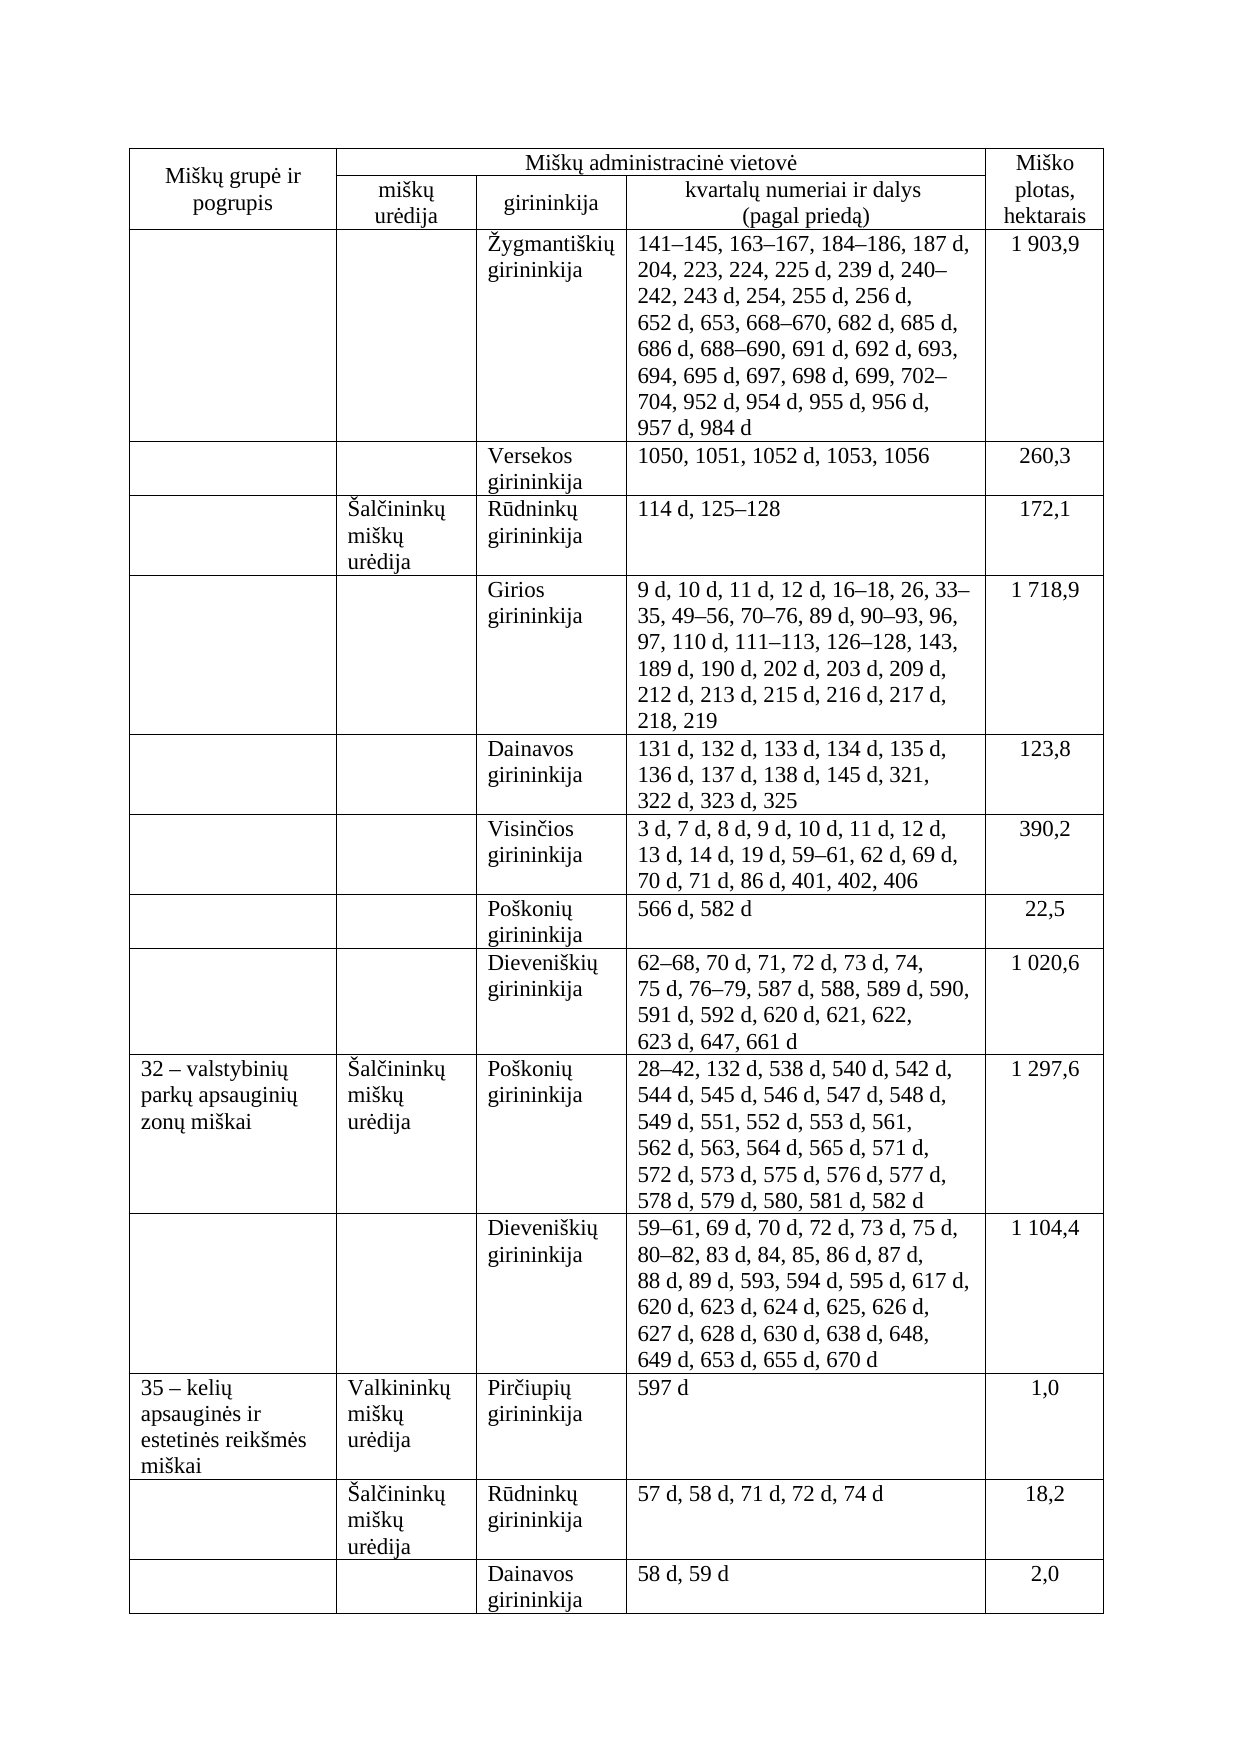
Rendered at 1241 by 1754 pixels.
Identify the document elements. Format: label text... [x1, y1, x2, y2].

table_cell 1 903,9 [986, 230, 1103, 441]
table_cell Šalčininkų miškų urėdija [337, 496, 476, 574]
table_header Miško plotas, hektarais [986, 149, 1103, 229]
table_header Miškų administracinė vietovė [337, 149, 985, 175]
table_cell 1 718,9 [986, 576, 1103, 734]
table_cell Visinčios girininkija [477, 815, 626, 894]
table_cell 9 d, 10 d, 11 d, 12 d, 16–18, 26, 33–35, 49–56, 70–76, 89 d, 90–93, 96, 97, 110 d, 111–113, 126–128, 143, 189 d, 190 d, 202 d, 203 d, 209 d, 212 d, 213 d, 215 d, 216 d, 217 d, 218, 219 [627, 576, 985, 734]
table_cell 18,2 [986, 1480, 1103, 1559]
table_cell Šalčininkų miškų urėdija [337, 1055, 476, 1213]
table_cell Poškonių girininkija [477, 895, 626, 948]
table_cell [337, 1560, 476, 1613]
table_cell 131 d, 132 d, 133 d, 134 d, 135 d, 136 d, 137 d, 138 d, 145 d, 321, 322 d, 323 d, 325 [627, 735, 985, 814]
table_cell [130, 815, 336, 894]
table_cell [337, 735, 476, 814]
table_cell [130, 949, 336, 1054]
table_cell 390,2 [986, 815, 1103, 894]
table_cell 58 d, 59 d [627, 1560, 985, 1613]
table_cell [130, 1214, 336, 1372]
table_cell 1,0 [986, 1374, 1103, 1479]
table_cell 2,0 [986, 1560, 1103, 1613]
table_cell 1 297,6 [986, 1055, 1103, 1213]
table_cell 1 104,4 [986, 1214, 1103, 1372]
table_cell miškų urėdija [337, 176, 476, 229]
table_cell 566 d, 582 d [627, 895, 985, 948]
table_cell [130, 735, 336, 814]
table_cell [337, 230, 476, 441]
table_header Miškų grupė ir pogrupis [130, 149, 336, 229]
table_cell Dainavos girininkija [477, 1560, 626, 1613]
table_cell 35 – kelių apsauginės ir estetinės reikšmės miškai [130, 1374, 336, 1479]
table_cell Versekos girininkija [477, 442, 626, 494]
table_cell 172,1 [986, 496, 1103, 574]
table_cell 22,5 [986, 895, 1103, 948]
table_cell 597 d [627, 1374, 985, 1479]
table_cell [130, 1560, 336, 1613]
table_cell [337, 815, 476, 894]
table_cell 1050, 1051, 1052 d, 1053, 1056 [627, 442, 985, 494]
table_cell 114 d, 125–128 [627, 496, 985, 574]
table_cell kvartalų numeriai ir dalys (pagal priedą) [627, 176, 985, 229]
table_cell 28–42, 132 d, 538 d, 540 d, 542 d, 544 d, 545 d, 546 d, 547 d, 548 d, 549 d, 551, 552 d, 553 d, 561, 562 d, 563, 564 d, 565 d, 571 d, 572 d, 573 d, 575 d, 576 d, 577 d, 578 d, 579 d, 580, 581 d, 582 d [627, 1055, 985, 1213]
table_cell 57 d, 58 d, 71 d, 72 d, 74 d [627, 1480, 985, 1559]
table_cell Pirčiupių girininkija [477, 1374, 626, 1479]
table_cell [337, 949, 476, 1054]
table_cell [130, 895, 336, 948]
table_cell Rūdninkų girininkija [477, 496, 626, 574]
table_cell [337, 1214, 476, 1372]
table_cell girininkija [477, 176, 626, 229]
table_cell Girios girininkija [477, 576, 626, 734]
table_cell Dieveniškių girininkija [477, 949, 626, 1054]
table_cell [130, 442, 336, 494]
table_cell Rūdninkų girininkija [477, 1480, 626, 1559]
table_cell 141–145, 163–167, 184–186, 187 d, 204, 223, 224, 225 d, 239 d, 240–242, 243 d, 254, 255 d, 256 d, 652 d, 653, 668–670, 682 d, 685 d, 686 d, 688–690, 691 d, 692 d, 693, 694, 695 d, 697, 698 d, 699, 702–704, 952 d, 954 d, 955 d, 956 d, 957 d, 984 d [627, 230, 985, 441]
table_cell 260,3 [986, 442, 1103, 494]
table_cell Dainavos girininkija [477, 735, 626, 814]
table_cell 59–61, 69 d, 70 d, 72 d, 73 d, 75 d, 80–82, 83 d, 84, 85, 86 d, 87 d, 88 d, 89 d, 593, 594 d, 595 d, 617 d, 620 d, 623 d, 624 d, 625, 626 d, 627 d, 628 d, 630 d, 638 d, 648, 649 d, 653 d, 655 d, 670 d [627, 1214, 985, 1372]
table_cell Žygmantiškių girininkija [477, 230, 626, 441]
table_cell 32 – valstybinių parkų apsauginių zonų miškai [130, 1055, 336, 1213]
table_cell 1 020,6 [986, 949, 1103, 1054]
table_cell [130, 230, 336, 441]
table_cell [337, 895, 476, 948]
table_cell Poškonių girininkija [477, 1055, 626, 1213]
table_cell Šalčininkų miškų urėdija [337, 1480, 476, 1559]
table_cell [337, 576, 476, 734]
table_cell 3 d, 7 d, 8 d, 9 d, 10 d, 11 d, 12 d, 13 d, 14 d, 19 d, 59–61, 62 d, 69 d, 70 d, 71 d, 86 d, 401, 402, 406 [627, 815, 985, 894]
table_cell [130, 576, 336, 734]
table_cell Dieveniškių girininkija [477, 1214, 626, 1372]
table_cell Valkininkų miškų urėdija [337, 1374, 476, 1479]
table_cell 62–68, 70 d, 71, 72 d, 73 d, 74, 75 d, 76–79, 587 d, 588, 589 d, 590, 591 d, 592 d, 620 d, 621, 622, 623 d, 647, 661 d [627, 949, 985, 1054]
table_cell [130, 1480, 336, 1559]
table_cell [130, 496, 336, 574]
table_cell 123,8 [986, 735, 1103, 814]
table_cell [337, 442, 476, 494]
